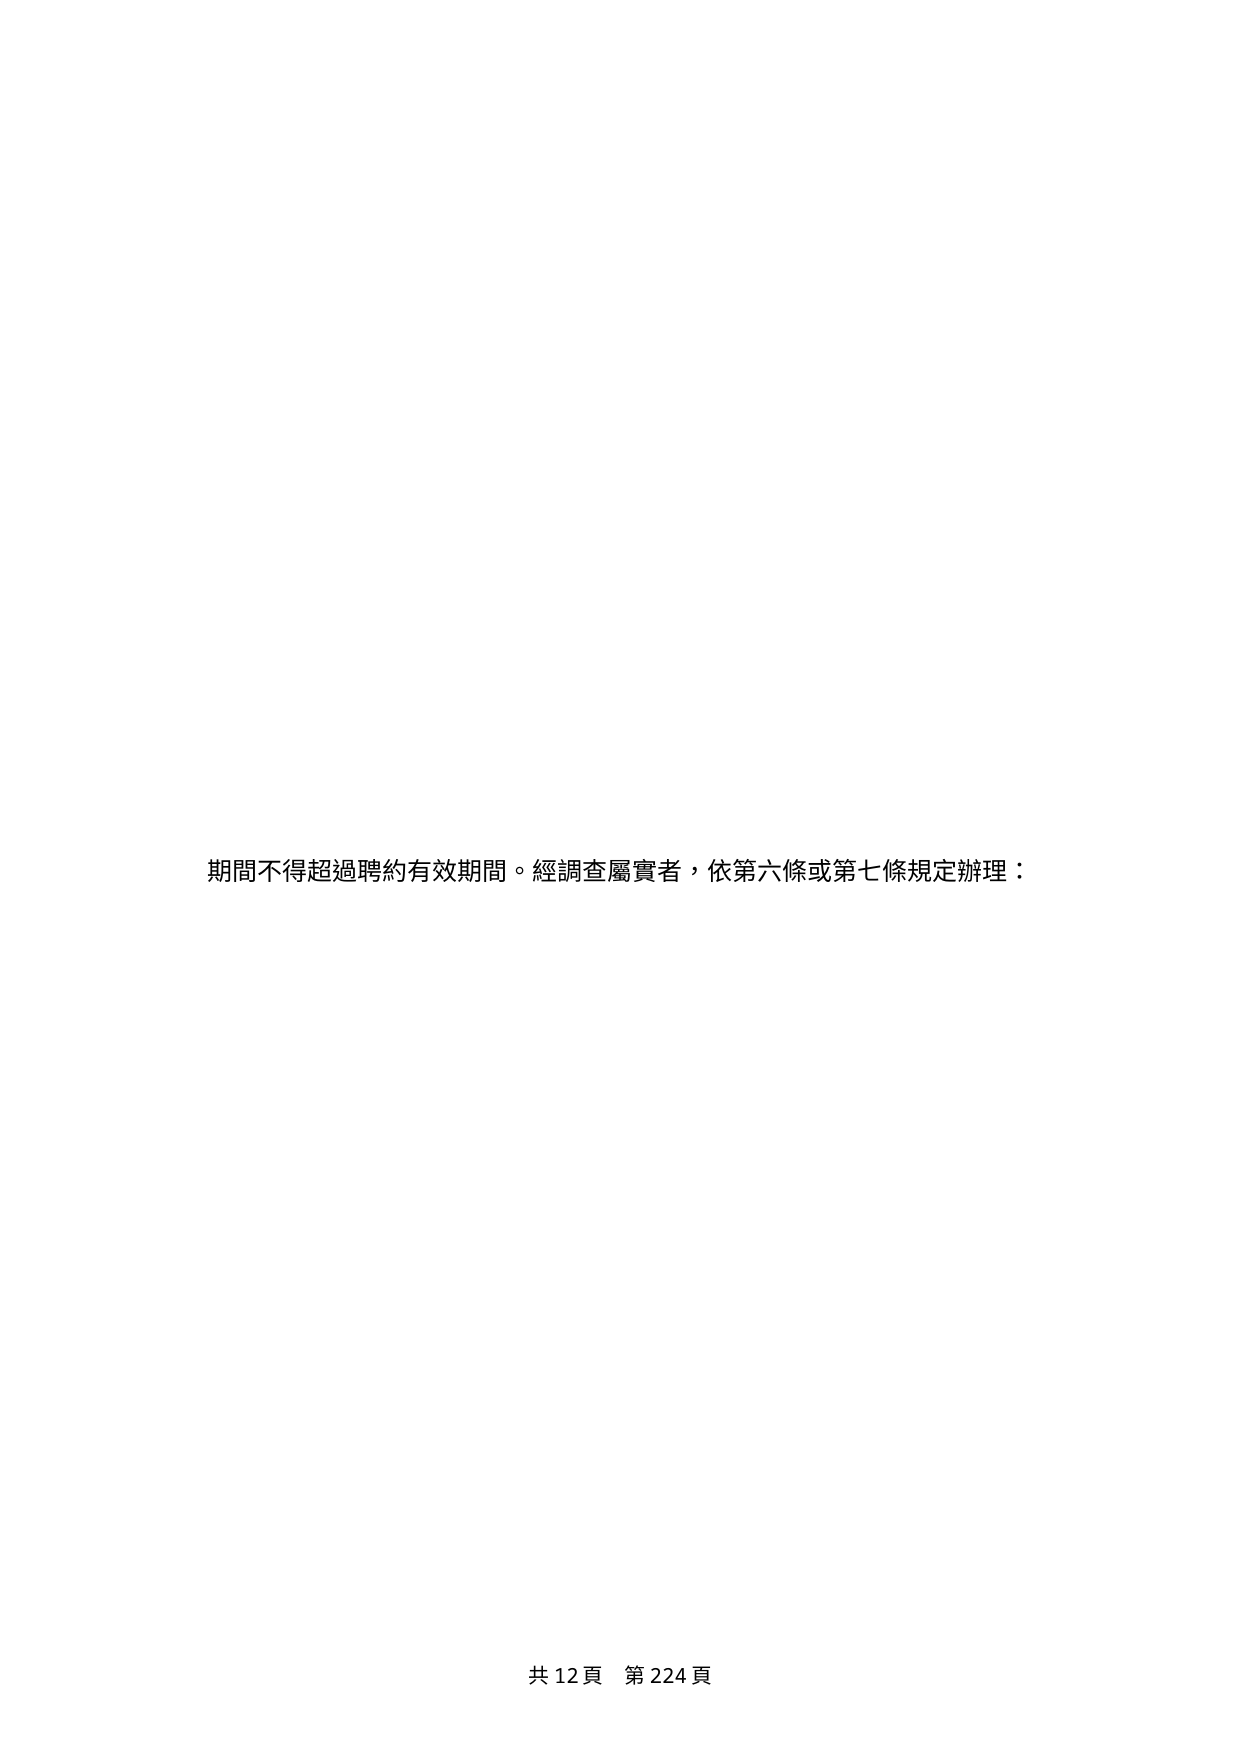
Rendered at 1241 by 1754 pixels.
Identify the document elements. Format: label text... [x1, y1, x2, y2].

text 期間不得超過聘約有效期間。經調查屬實者，依第六條或第七條規定辦理： [207, 828, 1122, 891]
